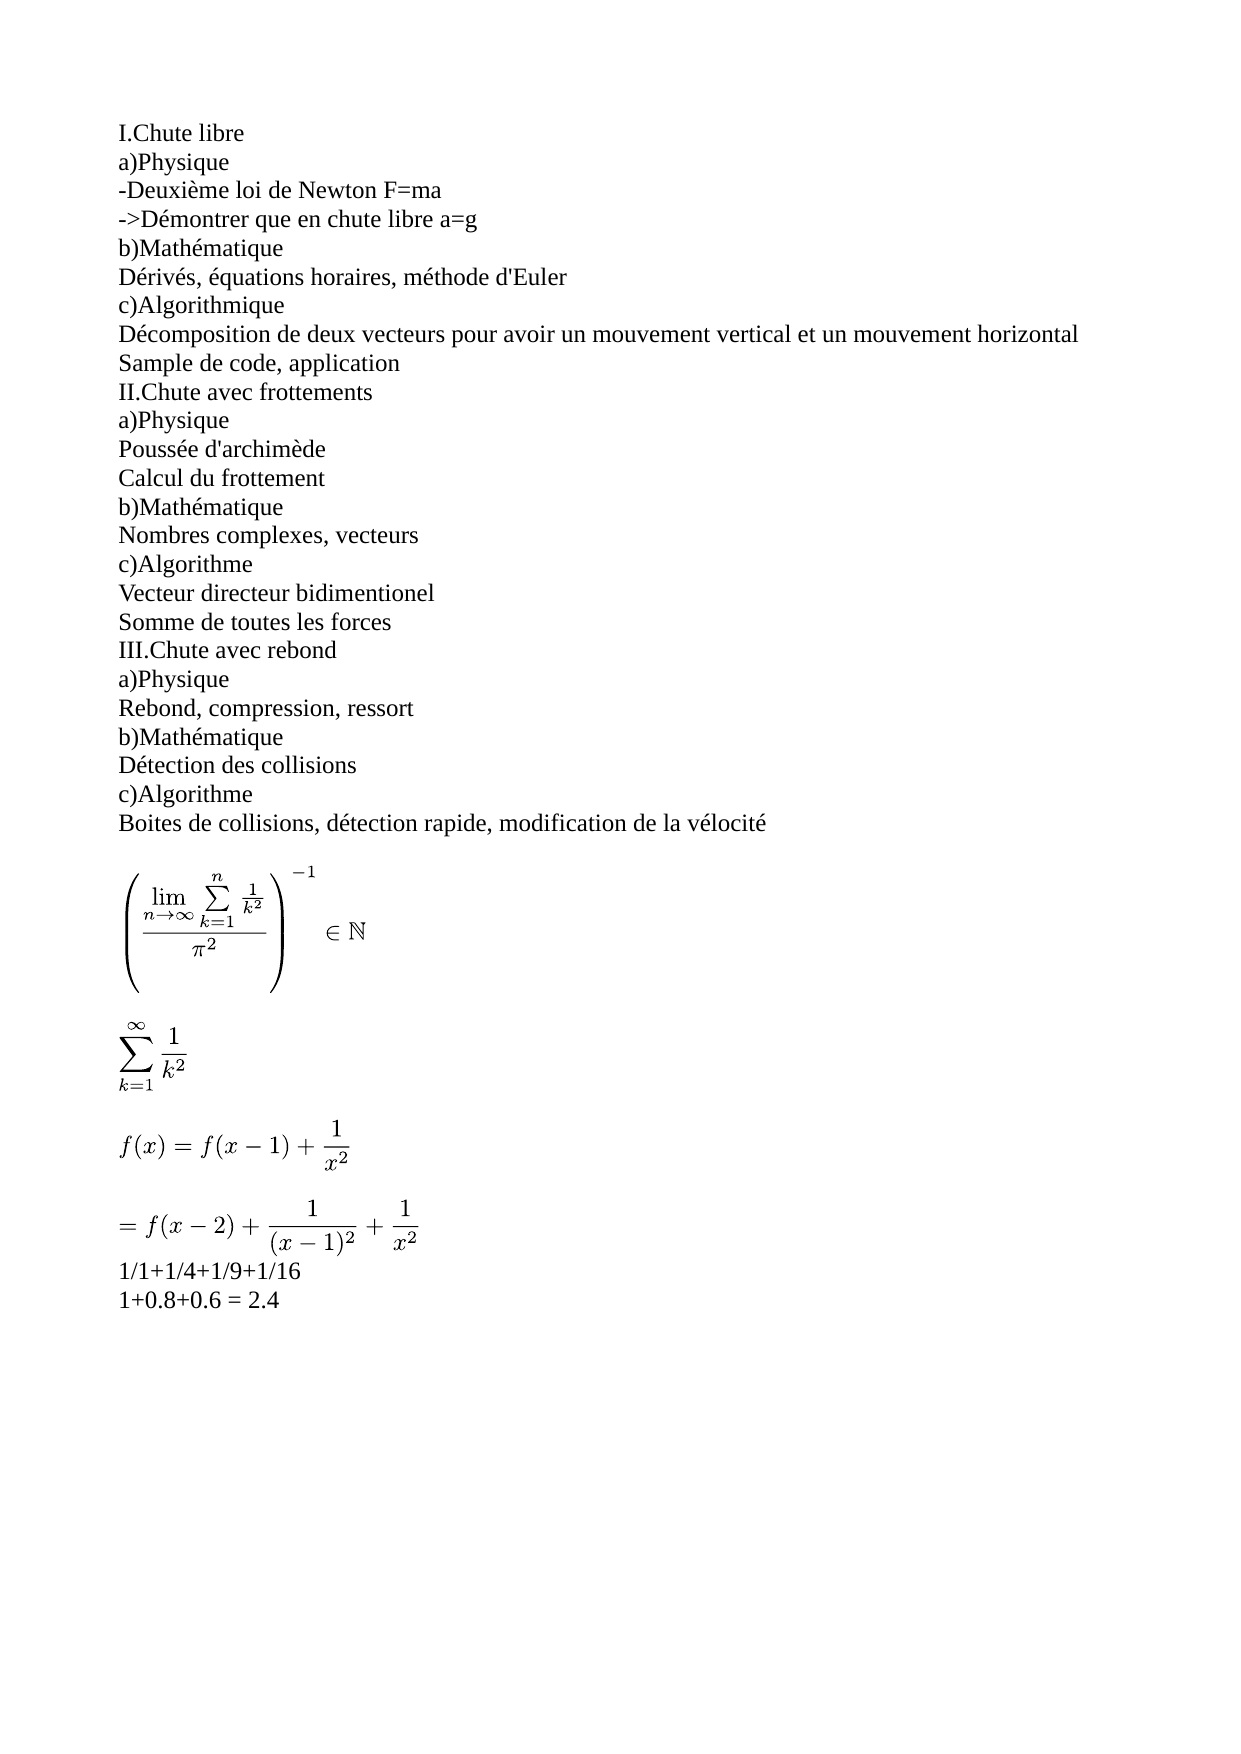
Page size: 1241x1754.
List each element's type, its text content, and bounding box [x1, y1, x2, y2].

text III.Chute avec rebond [118, 636, 1122, 664]
text Détection des collisions [118, 751, 1122, 779]
text b)Mathématique [118, 722, 1122, 751]
text c)Algorithme [118, 779, 1122, 808]
text Nombres complexes, vecteurs [118, 521, 1122, 549]
text Décomposition de deux vecteurs pour avoir un mouvement vertical et un mouvement horizontal [118, 319, 1122, 348]
text I.Chute libre [118, 118, 1122, 147]
text c)Algorithmique [118, 291, 1122, 319]
text b)Mathématique [118, 492, 1122, 521]
text Poussée d'archimède [118, 434, 1122, 463]
text c)Algorithme [118, 549, 1122, 578]
text 1+0.8+0.6 = 2.4 [118, 1285, 1122, 1314]
text Calcul du frottement [118, 463, 1122, 492]
text Dérivés, équations horaires, méthode d'Euler [118, 262, 1122, 291]
text ->Démontrer que en chute libre a=g [118, 204, 1122, 233]
text Vecteur directeur bidimentionel [118, 578, 1122, 607]
text II.Chute avec frottements [118, 377, 1122, 406]
text Sample de code, application [118, 348, 1122, 377]
text b)Mathématique [118, 233, 1122, 262]
text a)Physique [118, 406, 1122, 434]
text -Deuxième loi de Newton F=ma [118, 176, 1122, 204]
text 1/1+1/4+1/9+1/16 [118, 1256, 1122, 1285]
text a)Physique [118, 664, 1122, 693]
text Somme de toutes les forces [118, 607, 1122, 636]
text a)Physique [118, 147, 1122, 176]
text Rebond, compression, ressort [118, 693, 1122, 722]
text Boites de collisions, détection rapide, modification de la vélocité [118, 808, 1122, 837]
